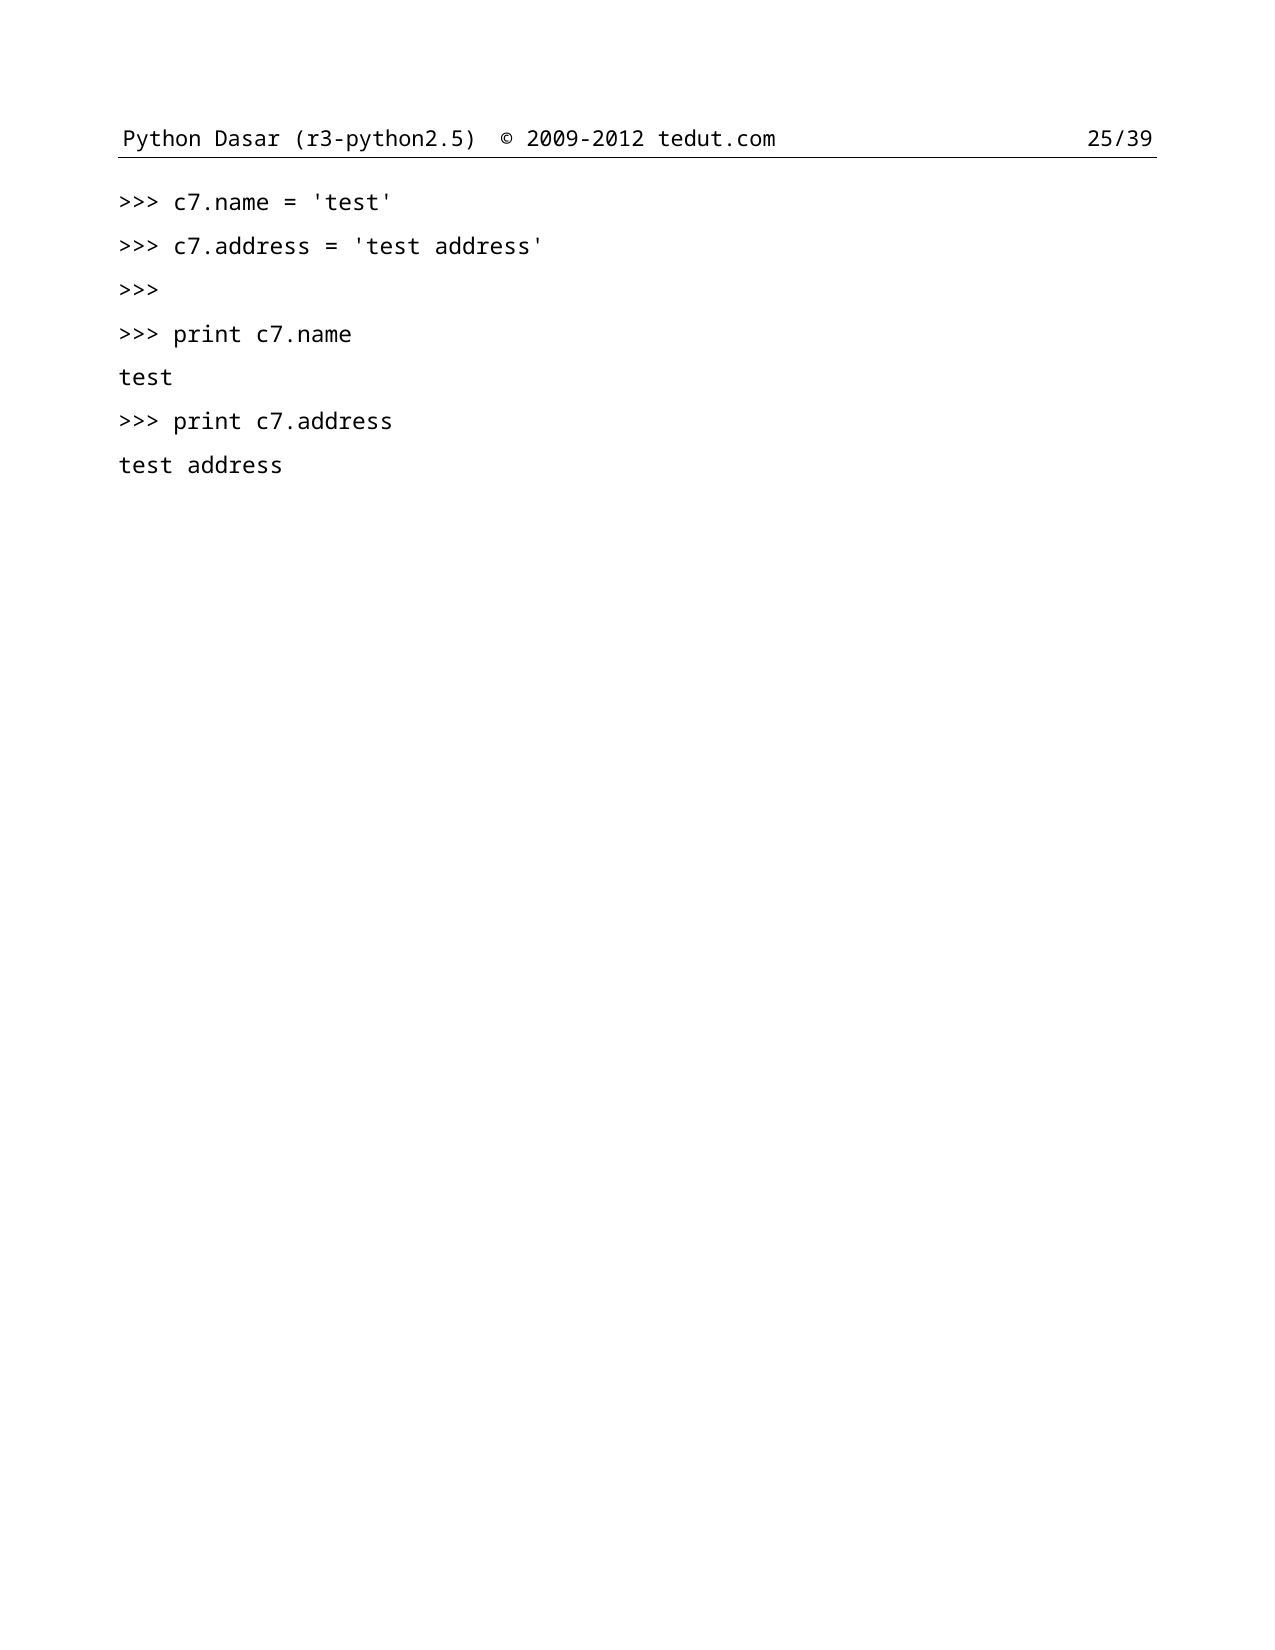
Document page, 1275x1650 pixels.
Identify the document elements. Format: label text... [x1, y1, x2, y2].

text >>> c7.address = 'test address' [118, 230, 1157, 261]
text >>> print c7.name [118, 317, 1157, 349]
text >>> [118, 274, 1157, 305]
text test [118, 361, 1157, 392]
text test address [118, 449, 1157, 480]
text >>> c7.name = 'test' [118, 186, 1157, 217]
text >>> print c7.address [118, 405, 1157, 436]
